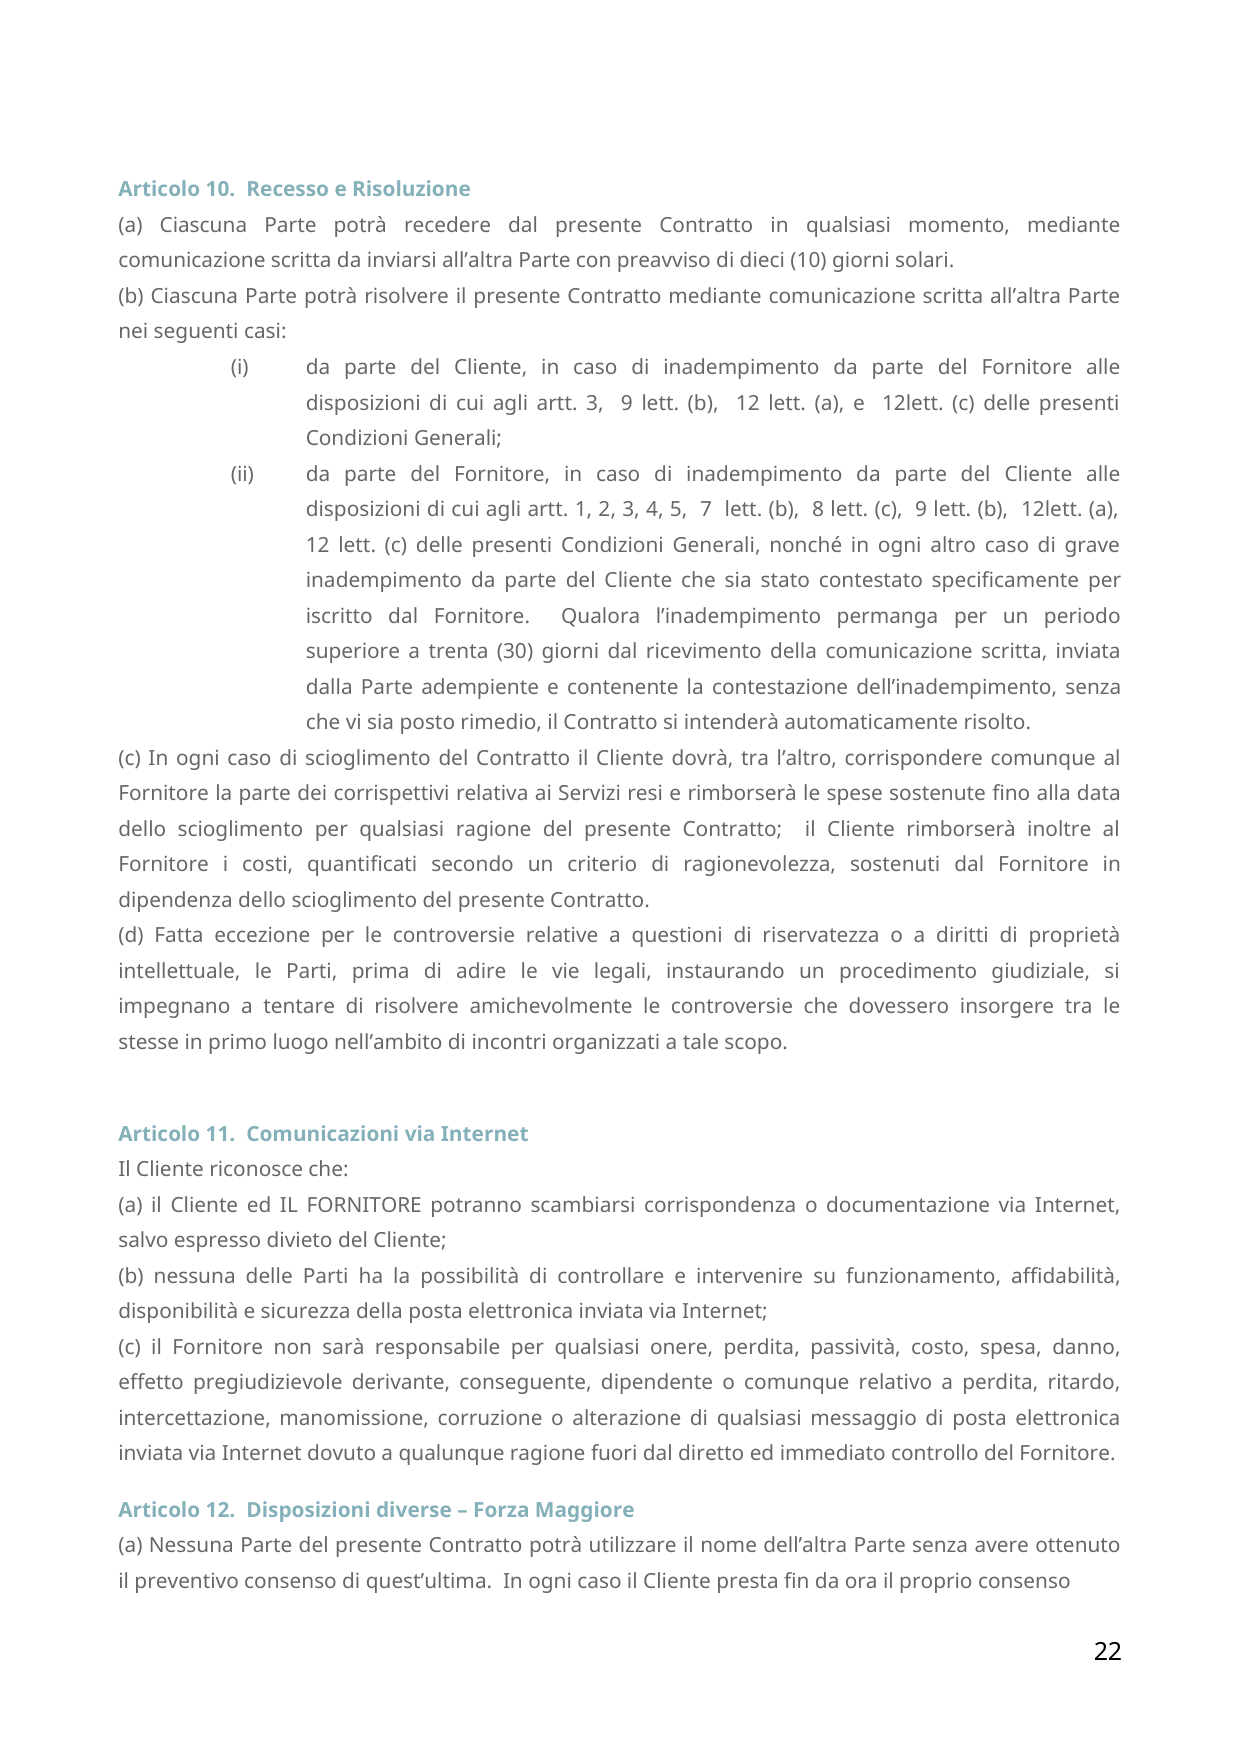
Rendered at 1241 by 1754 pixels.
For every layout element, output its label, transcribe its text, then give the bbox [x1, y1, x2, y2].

text (a) il Cliente ed IL FORNITORE potranno scambiarsi corrispondenza o documentazione via Internet, salvo espresso divieto del Cliente; [118, 1190, 1122, 1254]
text (c) il Fornitore non sarà responsabile per qualsiasi onere, perdita, passività, costo, spesa, danno, effetto pregiudizievole derivante, conseguente, dipendente o comunque relativo a perdita, ritardo, intercettazione, manomissione, corruzione o alterazione di qualsiasi messaggio di posta elettronica inviata via Internet dovuto a qualunque ragione fuori dal diretto ed immediato controllo del Fornitore. [118, 1332, 1122, 1467]
text Il Cliente riconosce che: [118, 1154, 1122, 1183]
subtitle Articolo 12. Disposizioni diverse – Forza Maggiore [118, 1495, 1122, 1523]
subtitle Articolo 10. Recesso e Risoluzione [118, 174, 1122, 203]
list da parte del Fornitore, in caso di inadempimento da parte del Cliente alle disposizioni di cui agli artt. 1, 2, 3, 4, 5, 7 lett. (b), 8 lett. (c), 9 lett. (b), 12lett. (a), 12 lett. (c) delle presenti Condizioni Generali, nonché in ogni altro caso di grave inadempimento da parte del Cliente che sia stato contestato specificamente per iscritto dal Fornitore. Qualora l’inadempimento permanga per un periodo superiore a trenta (30) giorni dal ricevimento della comunicazione scritta, inviata dalla Parte adempiente e contenente la contestazione dell’inadempimento, senza che vi sia posto rimedio, il Contratto si intenderà automaticamente risolto. [231, 459, 1122, 736]
text (a) Ciascuna Parte potrà recedere dal presente Contratto in qualsiasi momento, mediante comunicazione scritta da inviarsi all’altra Parte con preavviso di dieci (10) giorni solari. [118, 210, 1122, 274]
text (b) Ciascuna Parte potrà risolvere il presente Contratto mediante comunicazione scritta all’altra Parte nei seguenti casi: [118, 281, 1122, 345]
subtitle Articolo 11. Comunicazioni via Internet [118, 1119, 1122, 1147]
list da parte del Cliente, in caso di inadempimento da parte del Fornitore alle disposizioni di cui agli artt. 3, 9 lett. (b), 12 lett. (a), e 12lett. (c) delle presenti Condizioni Generali; [231, 352, 1122, 452]
text (b) nessuna delle Parti ha la possibilità di controllare e intervenire su funzionamento, affidabilità, disponibilità e sicurezza della posta elettronica inviata via Internet; [118, 1261, 1122, 1325]
text (a) Nessuna Parte del presente Contratto potrà utilizzare il nome dell’altra Parte senza avere ottenuto il preventivo consenso di quest’ultima. In ogni caso il Cliente presta fin da ora il proprio consenso [118, 1530, 1122, 1594]
text (c) In ogni caso di scioglimento del Contratto il Cliente dovrà, tra l’altro, corrispondere comunque al Fornitore la parte dei corrispettivi relativa ai Servizi resi e rimborserà le spese sostenute fino alla data dello scioglimento per qualsiasi ragione del presente Contratto; il Cliente rimborserà inoltre al Fornitore i costi, quantificati secondo un criterio di ragionevolezza, sostenuti dal Fornitore in dipendenza dello scioglimento del presente Contratto. [118, 743, 1122, 913]
text (d) Fatta eccezione per le controversie relative a questioni di riservatezza o a diritti di proprietà intellettuale, le Parti, prima di adire le vie legali, instaurando un procedimento giudiziale, si impegnano a tentare di risolvere amichevolmente le controversie che dovessero insorgere tra le stesse in primo luogo nell’ambito di incontri organizzati a tale scopo. [118, 920, 1122, 1055]
